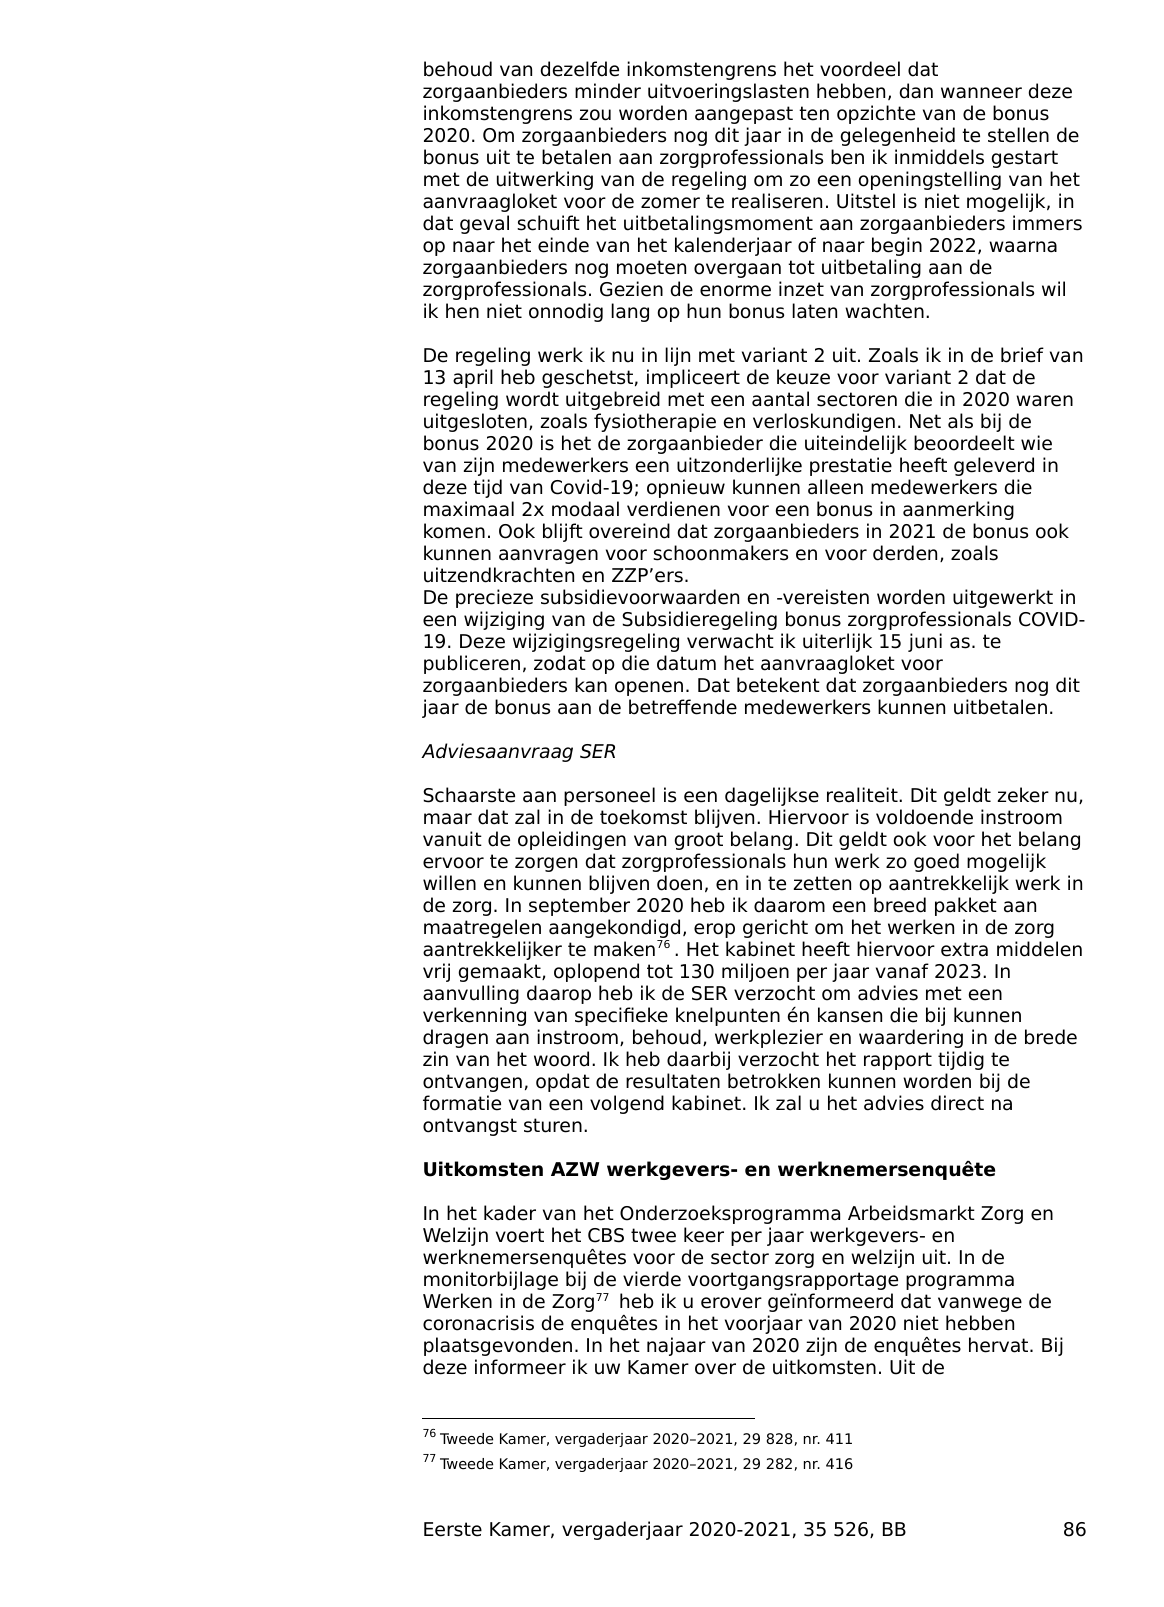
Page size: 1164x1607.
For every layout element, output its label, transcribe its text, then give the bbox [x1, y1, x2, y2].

text De precieze subsidievoorwaarden en -vereisten worden uitgewerkt in een wijziging van de Subsidieregeling bonus zorgprofessionals COVID-19. Deze wijzigingsregeling verwacht ik uiterlijk 15 juni as. te publiceren, zodat op die datum het aanvraagloket voor zorgaanbieders kan openen. Dat betekent dat zorgaanbieders nog dit jaar de bonus aan de betreffende medewerkers kunnen uitbetalen. [422, 587, 1087, 719]
text behoud van dezelfde inkomstengrens het voordeel dat zorgaanbieders minder uitvoeringslasten hebben, dan wanneer deze inkomstengrens zou worden aangepast ten opzichte van de bonus 2020. Om zorgaanbieders nog dit jaar in de gelegenheid te stellen de bonus uit te betalen aan zorgprofessionals ben ik inmiddels gestart met de uitwerking van de regeling om zo een openingstelling van het aanvraagloket voor de zomer te realiseren. Uitstel is niet mogelijk, in dat geval schuift het uitbetalingsmoment aan zorgaanbieders immers op naar het einde van het kalenderjaar of naar begin 2022, waarna zorgaanbieders nog moeten overgaan tot uitbetaling aan de zorgprofessionals. Gezien de enorme inzet van zorgprofessionals wil ik hen niet onnodig lang op hun bonus laten wachten. [422, 59, 1087, 323]
text In het kader van het Onderzoeksprogramma Arbeidsmarkt Zorg en Welzijn voert het CBS twee keer per jaar werkgevers- en werknemersenquêtes voor de sector zorg en welzijn uit. In de monitorbijlage bij de vierde voortgangsrapportage programma Werken in de Zorg heb ik u erover geïnformeerd dat vanwege de coronacrisis de enquêtes in het voorjaar van 2020 niet hebben plaatsgevonden. In het najaar van 2020 zijn de enquêtes hervat. Bij deze informeer ik uw Kamer over de uitkomsten. Uit de [422, 1203, 1087, 1379]
text Tweede Kamer, vergaderjaar 2020–2021, 29 828, nr. 411 [422, 1427, 1087, 1449]
subtitle Adviesaanvraag SER [422, 741, 1087, 763]
text Schaarste aan personeel is een dagelijkse realiteit. Dit geldt zeker nu, maar dat zal in de toekomst blijven. Hiervoor is voldoende instroom vanuit de opleidingen van groot belang. Dit geldt ook voor het belang ervoor te zorgen dat zorgprofessionals hun werk zo goed mogelijk willen en kunnen blijven doen, en in te zetten op aantrekkelijk werk in de zorg. In september 2020 heb ik daarom een breed pakket aan maatregelen aangekondigd, erop gericht om het werken in de zorg aantrekkelijker te maken. Het kabinet heeft hiervoor extra middelen vrij gemaakt, oplopend tot 130 miljoen per jaar vanaf 2023. In aanvulling daarop heb ik de SER verzocht om advies met een verkenning van specifieke knelpunten én kansen die bij kunnen dragen aan instroom, behoud, werkplezier en waardering in de brede zin van het woord. Ik heb daarbij verzocht het rapport tijdig te ontvangen, opdat de resultaten betrokken kunnen worden bij de formatie van een volgend kabinet. Ik zal u het advies direct na ontvangst sturen. [422, 785, 1087, 1137]
text Tweede Kamer, vergaderjaar 2020–2021, 29 282, nr. 416 [422, 1452, 1087, 1474]
subtitle Uitkomsten AZW werkgevers- en werknemersenquête [422, 1159, 1087, 1181]
text De regeling werk ik nu in lijn met variant 2 uit. Zoals ik in de brief van 13 april heb geschetst, impliceert de keuze voor variant 2 dat de regeling wordt uitgebreid met een aantal sectoren die in 2020 waren uitgesloten, zoals fysiotherapie en verloskundigen. Net als bij de bonus 2020 is het de zorgaanbieder die uiteindelijk beoordeelt wie van zijn medewerkers een uitzonderlijke prestatie heeft geleverd in deze tijd van Covid-19; opnieuw kunnen alleen medewerkers die maximaal 2x modaal verdienen voor een bonus in aanmerking komen. Ook blijft overeind dat zorgaanbieders in 2021 de bonus ook kunnen aanvragen voor schoonmakers en voor derden, zoals uitzendkrachten en ZZP’ers. [422, 345, 1087, 587]
